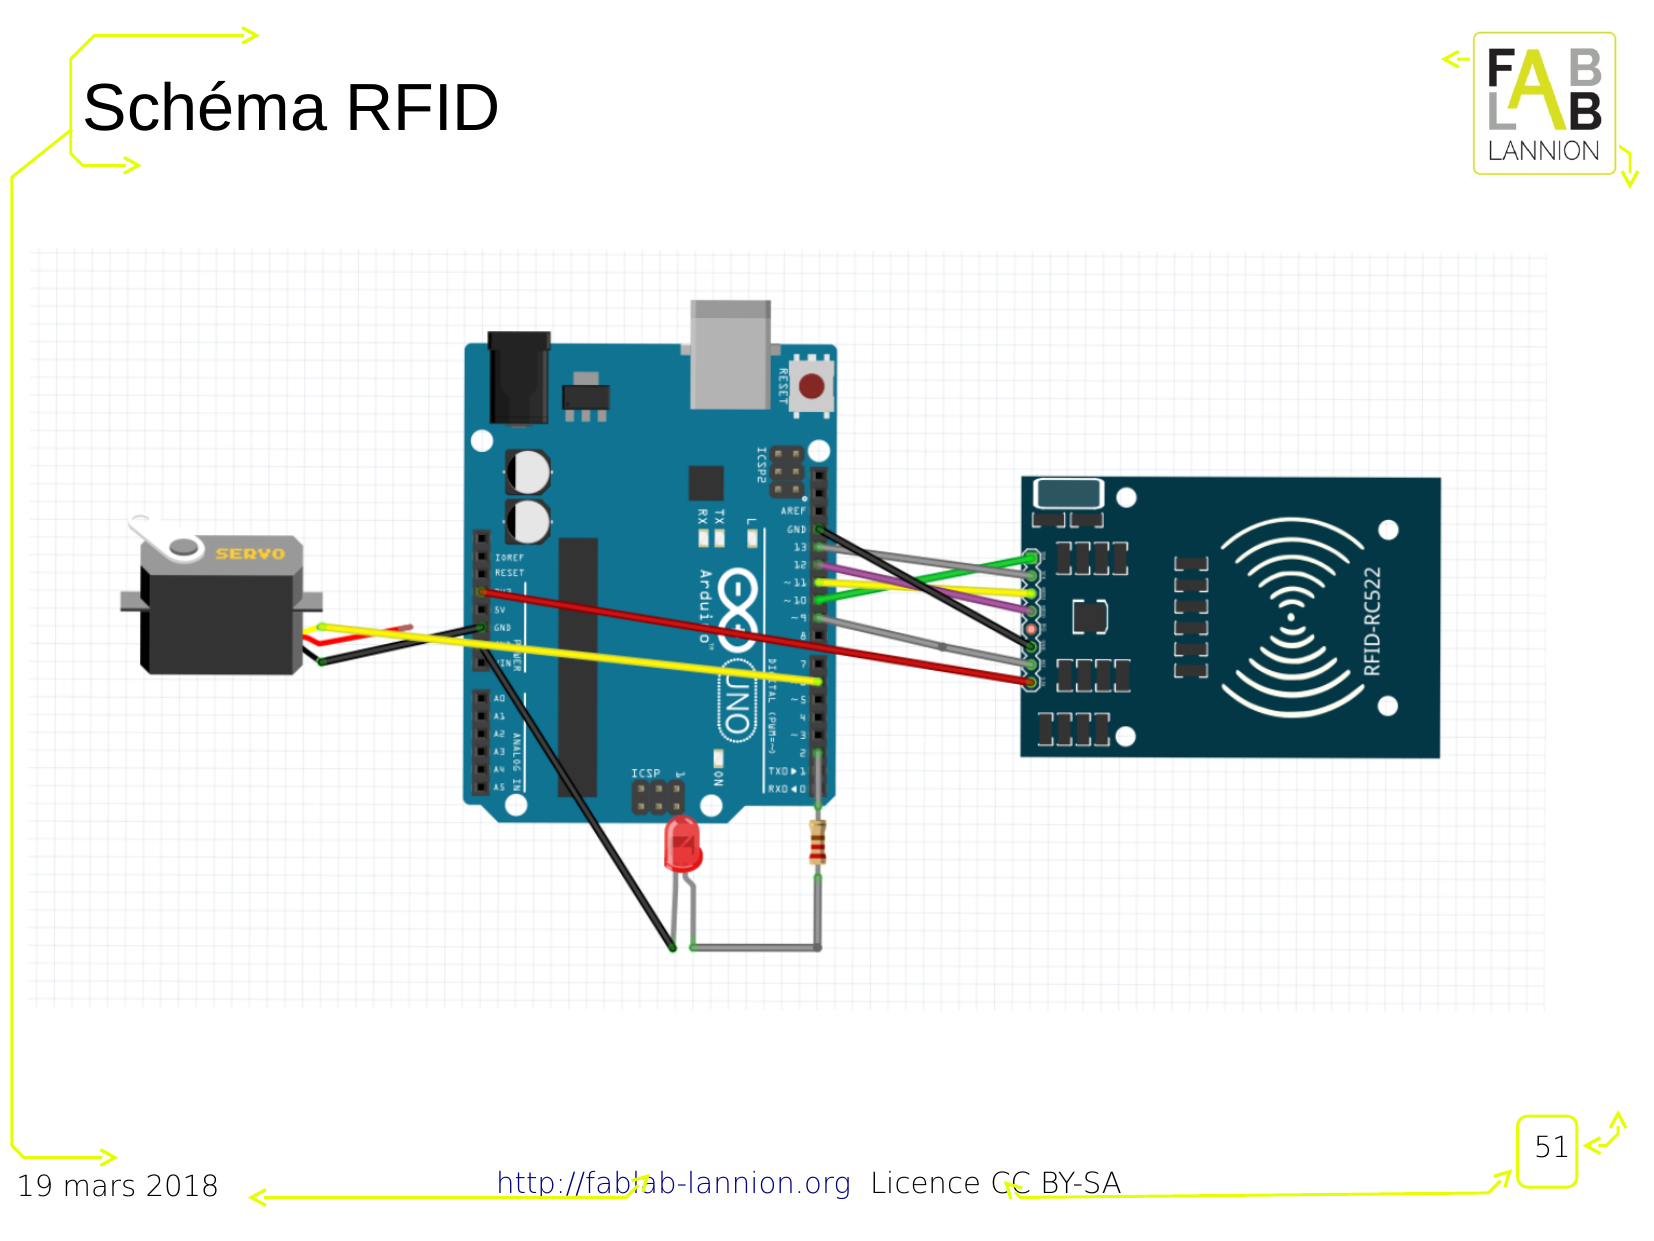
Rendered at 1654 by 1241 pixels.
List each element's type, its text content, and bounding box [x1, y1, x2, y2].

picture [27, 248, 1547, 1012]
picture [1470, 29, 1619, 178]
title Schéma RFID [82, 49, 1441, 166]
